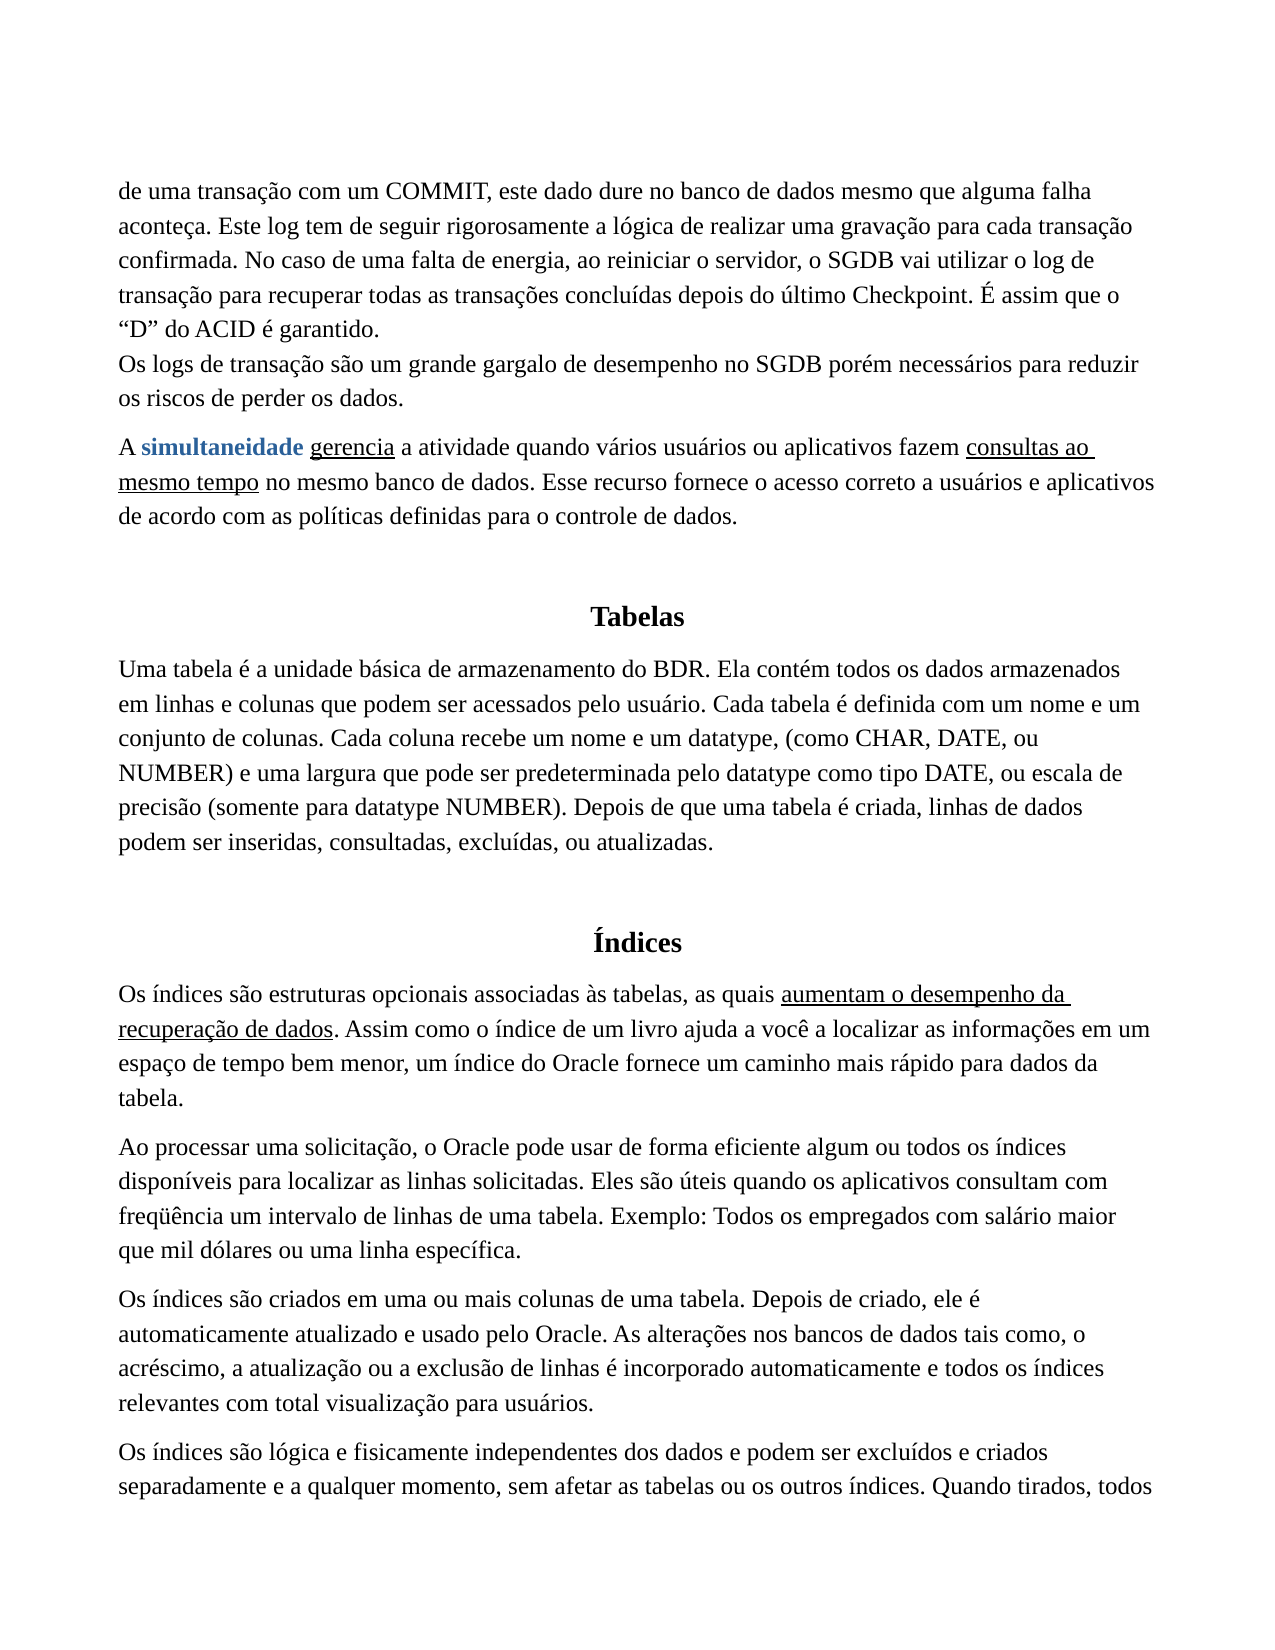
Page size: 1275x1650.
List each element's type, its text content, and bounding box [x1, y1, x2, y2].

text Tabelas [118, 599, 1157, 633]
text Os índices são lógica e fisicamente independentes dos dados e podem ser excluídos e criados separadamente e a qualquer momento, sem afetar as tabelas ou os outros índices. Quando tirados, todos [118, 1437, 1157, 1500]
text Os índices são criados em uma ou mais colunas de uma tabela. Depois de criado, ele é automaticamente atualizado e usado pelo Oracle. As alterações nos bancos de dados tais como, o acréscimo, a atualização ou a exclusão de linhas é incorporado automaticamente e todos os índices relevantes com total visualização para usuários. [118, 1284, 1157, 1417]
text Uma tabela é a unidade básica de armazenamento do BDR. Ela contém todos os dados armazenados em linhas e colunas que podem ser acessados pelo usuário. Cada tabela é definida com um nome e um conjunto de colunas. Cada coluna recebe um nome e um datatype, (como CHAR, DATE, ou NUMBER) e uma largura que pode ser predeterminada pelo datatype como tipo DATE, ou escala de precisão (somente para datatype NUMBER). Depois de que uma tabela é criada, linhas de dados podem ser inseridas, consultadas, excluídas, ou atualizadas. [118, 654, 1157, 855]
text Os índices são estruturas opcionais associadas às tabelas, as quais aumentam o desempenho da recuperação de dados. Assim como o índice de um livro ajuda a você a localizar as informações em um espaço de tempo bem menor, um índice do Oracle fornece um caminho mais rápido para dados da tabela. [118, 979, 1157, 1112]
text A simultaneidade gerencia a atividade quando vários usuários ou aplicativos fazem consultas ao mesmo tempo no mesmo banco de dados. Esse recurso fornece o acesso correto a usuários e aplicativos de acordo com as políticas definidas para o controle de dados. [118, 432, 1157, 530]
text Ao processar uma solicitação, o Oracle pode usar de forma eficiente algum ou todos os índices disponíveis para localizar as linhas solicitadas. Eles são úteis quando os aplicativos consultam com freqüência um intervalo de linhas de uma tabela. Exemplo: Todos os empregados com salário maior que mil dólares ou uma linha específica. [118, 1132, 1157, 1264]
text Índices [118, 925, 1157, 958]
text de uma transação com um COMMIT, este dado dure no banco de dados mesmo que alguma falha aconteça. Este log tem de seguir rigorosamente a lógica de realizar uma gravação para cada transação confirmada. No caso de uma falta de energia, ao reiniciar o servidor, o SGDB vai utilizar o log de transação para recuperar todas as transações concluídas depois do último Checkpoint. É assim que o “D” do ACID é garantido. Os logs de transação são um grande gargalo de desempenho no SGDB porém necessários para reduzir os riscos de perder os dados. [118, 176, 1157, 412]
